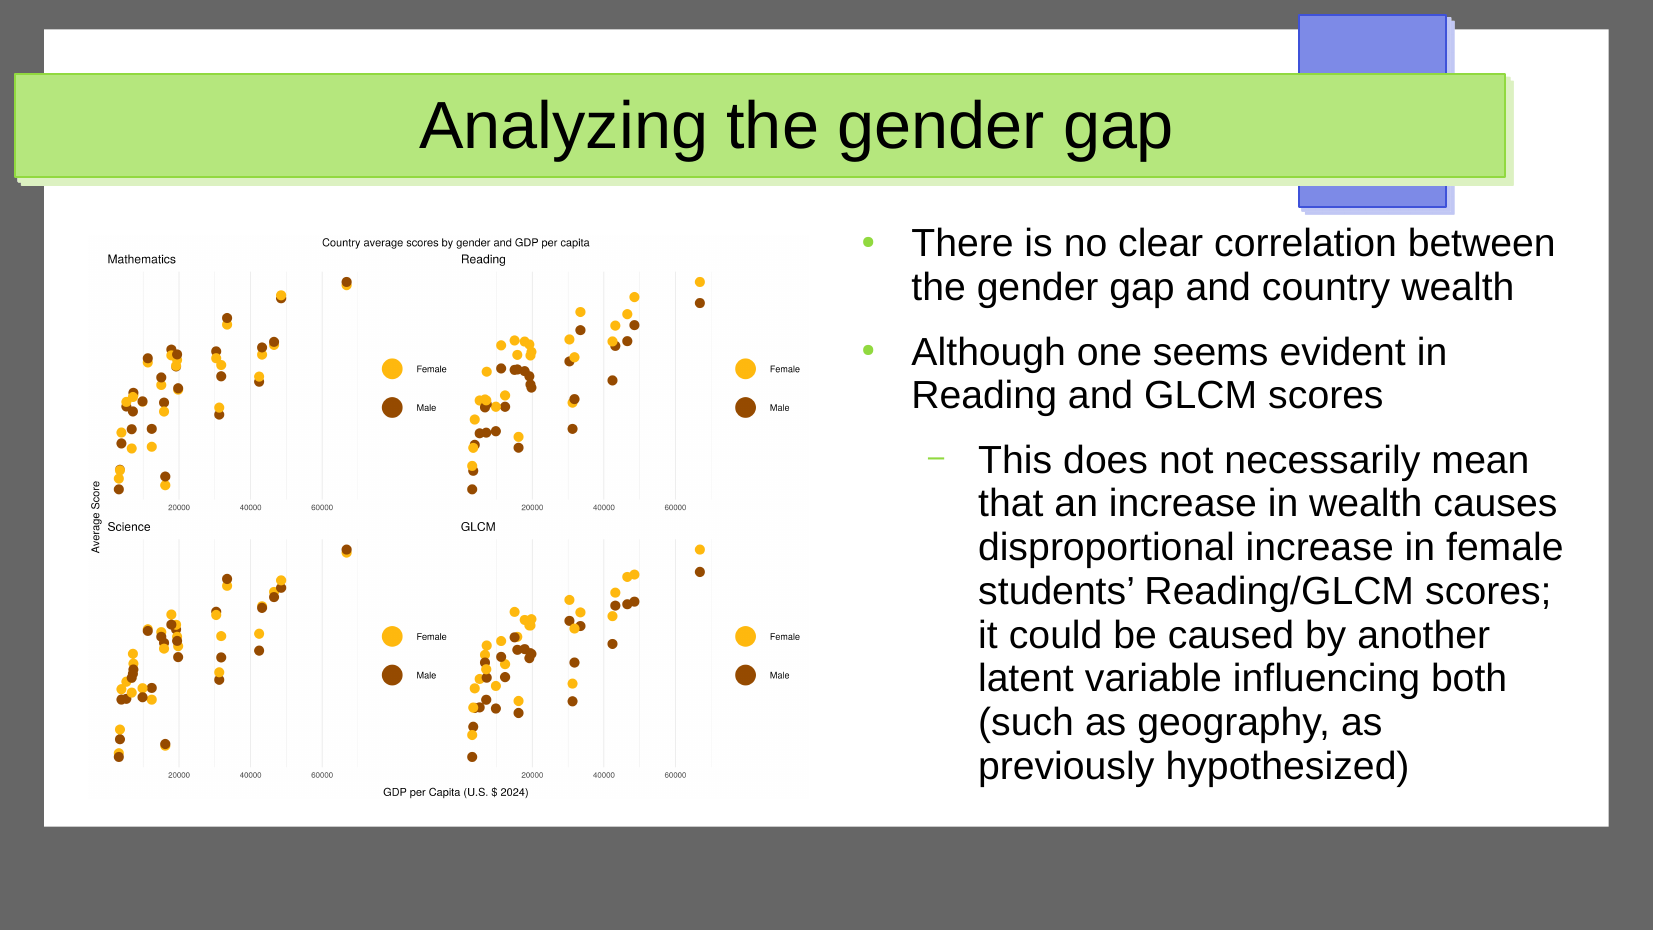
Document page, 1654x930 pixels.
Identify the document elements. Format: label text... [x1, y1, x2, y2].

picture [88, 235, 809, 799]
title Analyzing the gender gap [88, 73, 1506, 178]
list There is no clear correlation between the gender gap and country wealth Although one seems evident in Reading and GLCM scores This does not necessarily mean that an increase in wealth causes disproportional increase in female students’ Reading/GLCM scores; it could be caused by another latent variable influencing both (such as geography, as previously hypothesized) [844, 221, 1566, 812]
